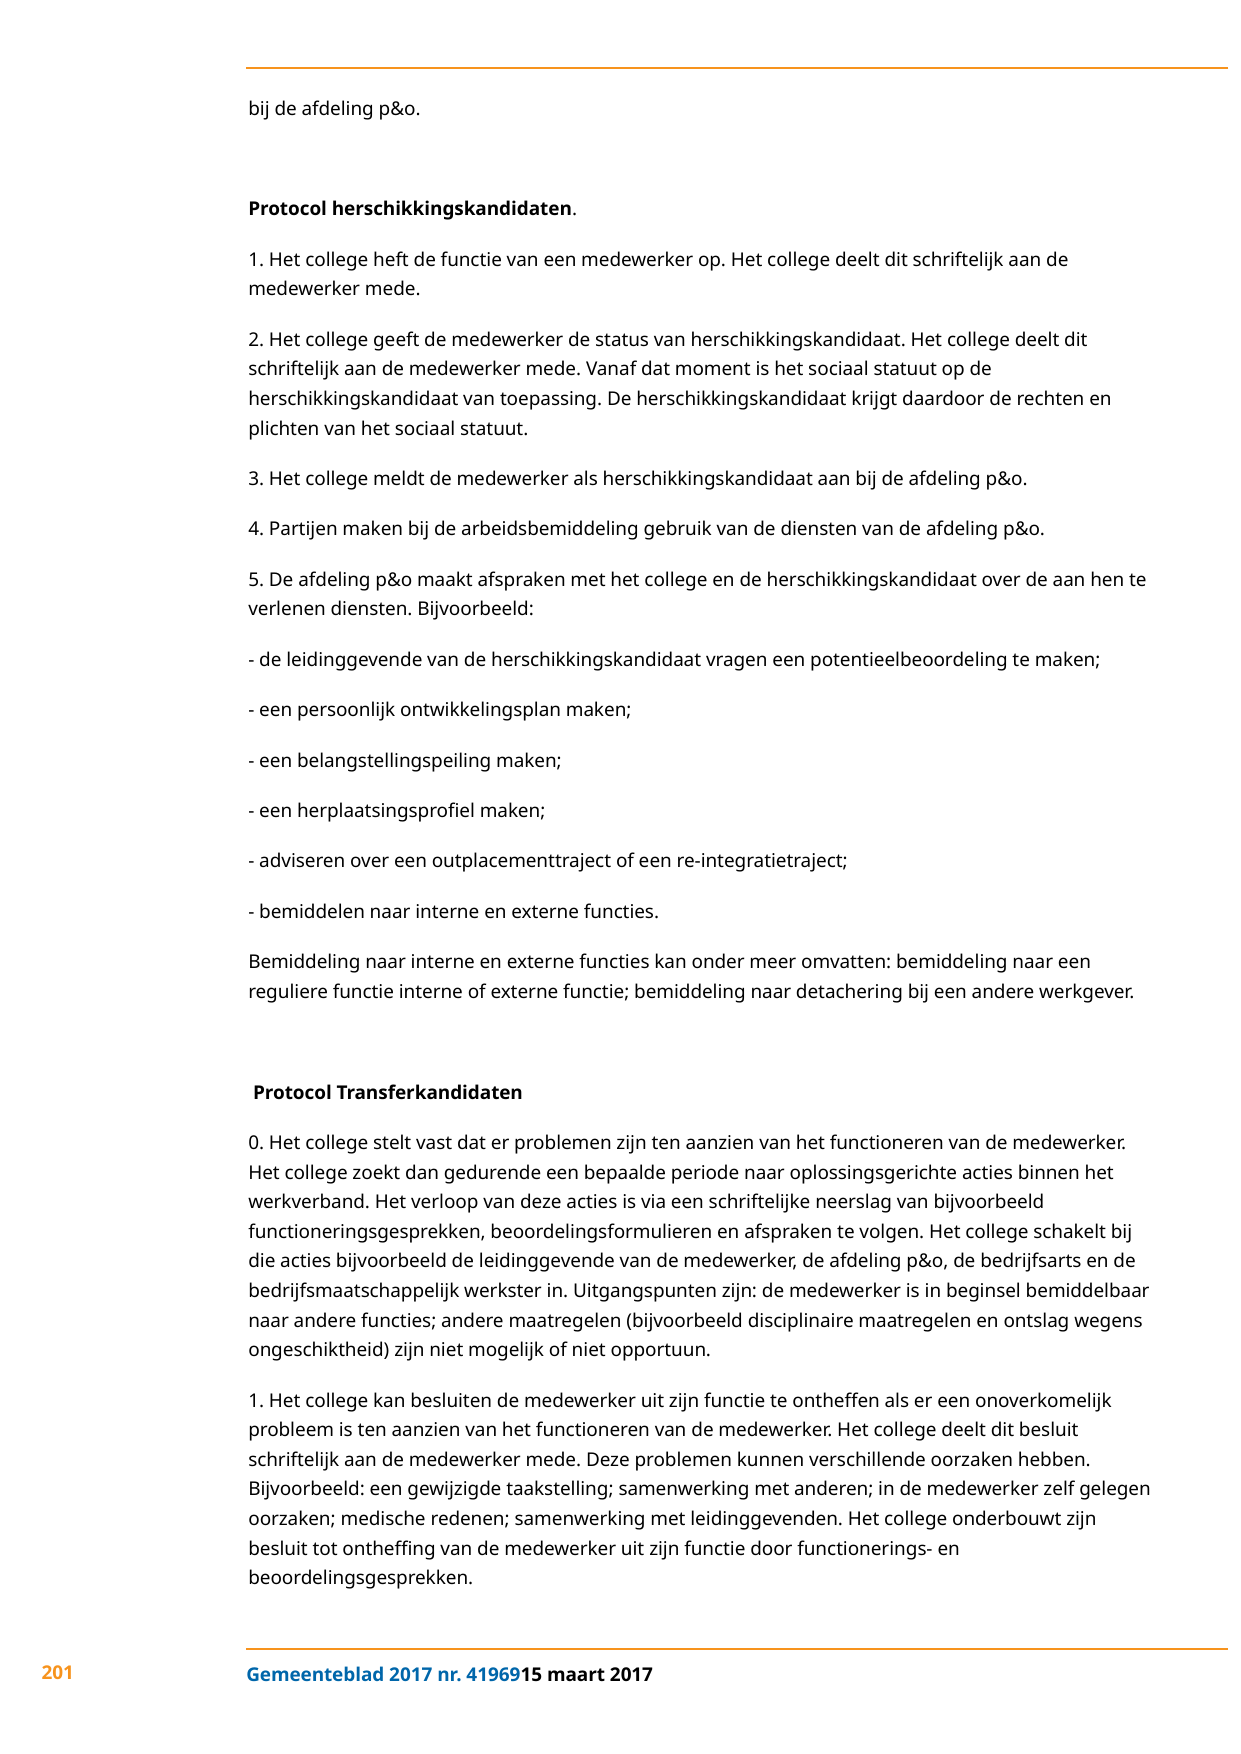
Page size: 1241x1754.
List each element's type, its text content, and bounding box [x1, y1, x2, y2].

text - bemiddelen naar interne en externe functies. [248, 898, 1152, 924]
text - adviseren over een outplacementtraject of een re-integratietraject; [248, 848, 1152, 873]
text 5. De afdeling p&o maakt afspraken met het college en de herschikkingskandidaat over de aan hen te verlenen diensten. Bijvoorbeeld: [248, 566, 1152, 621]
text 3. Het college meldt de medewerker als herschikkingskandidaat aan bij de afdeling p&o. [248, 465, 1152, 491]
text - een herplaatsingsprofiel maken; [248, 797, 1152, 823]
text 1. Het college heft de functie van een medewerker op. Het college deelt dit schriftelijk aan de medewerker mede. [248, 246, 1152, 301]
text 1. Het college kan besluiten de medewerker uit zijn functie te ontheffen als er een onoverkomelijk probleem is ten aanzien van het functioneren van de medewerker. Het college deelt dit besluit schriftelijk aan de medewerker mede. Deze problemen kunnen verschillende oorzaken hebben. Bijvoorbeeld: een gewijzigde taakstelling; samenwerking met anderen; in de medewerker zelf gelegen oorzaken; medische redenen; samenwerking met leidinggevenden. Het college onderbouwt zijn besluit tot ontheffing van de medewerker uit zijn functie door functionerings- en beoordelingsgesprekken. [248, 1387, 1152, 1590]
text bij de afdeling p&o. [248, 95, 1152, 121]
text Protocol herschikkingskandidaten. [248, 196, 1152, 221]
text Bemiddeling naar interne en externe functies kan onder meer omvatten: bemiddeling naar een reguliere functie interne of externe functie; bemiddeling naar detachering bij een andere werkgever. [248, 948, 1152, 1004]
text - een persoonlijk ontwikkelingsplan maken; [248, 696, 1152, 722]
text Protocol Transferkandidaten [248, 1079, 1152, 1105]
text 4. Partijen maken bij de arbeidsbemiddeling gebruik van de diensten van de afdeling p&o. [248, 516, 1152, 541]
text 2. Het college geeft de medewerker de status van herschikkingskandidaat. Het college deelt dit schriftelijk aan de medewerker mede. Vanaf dat moment is het sociaal statuut op de herschikkingskandidaat van toepassing. De herschikkingskandidaat krijgt daardoor de rechten en plichten van het sociaal statuut. [248, 326, 1152, 441]
text 0. Het college stelt vast dat er problemen zijn ten aanzien van het functioneren van de medewerker. Het college zoekt dan gedurende een bepaalde periode naar oplossingsgerichte acties binnen het werkverband. Het verloop van deze acties is via een schriftelijke neerslag van bijvoorbeeld functioneringsgesprekken, beoordelingsformulieren en afspraken te volgen. Het college schakelt bij die acties bijvoorbeeld de leidinggevende van de medewerker, de afdeling p&o, de bedrijfsarts en de bedrijfsmaatschappelijk werkster in. Uitgangspunten zijn: de medewerker is in beginsel bemiddelbaar naar andere functies; andere maatregelen (bijvoorbeeld disciplinaire maatregelen en ontslag wegens ongeschiktheid) zijn niet mogelijk of niet opportuun. [248, 1129, 1152, 1362]
text - de leidinggevende van de herschikkingskandidaat vragen een potentieelbeoordeling te maken; [248, 646, 1152, 672]
picture [41, 47, 231, 172]
text - een belangstellingspeiling maken; [248, 747, 1152, 773]
